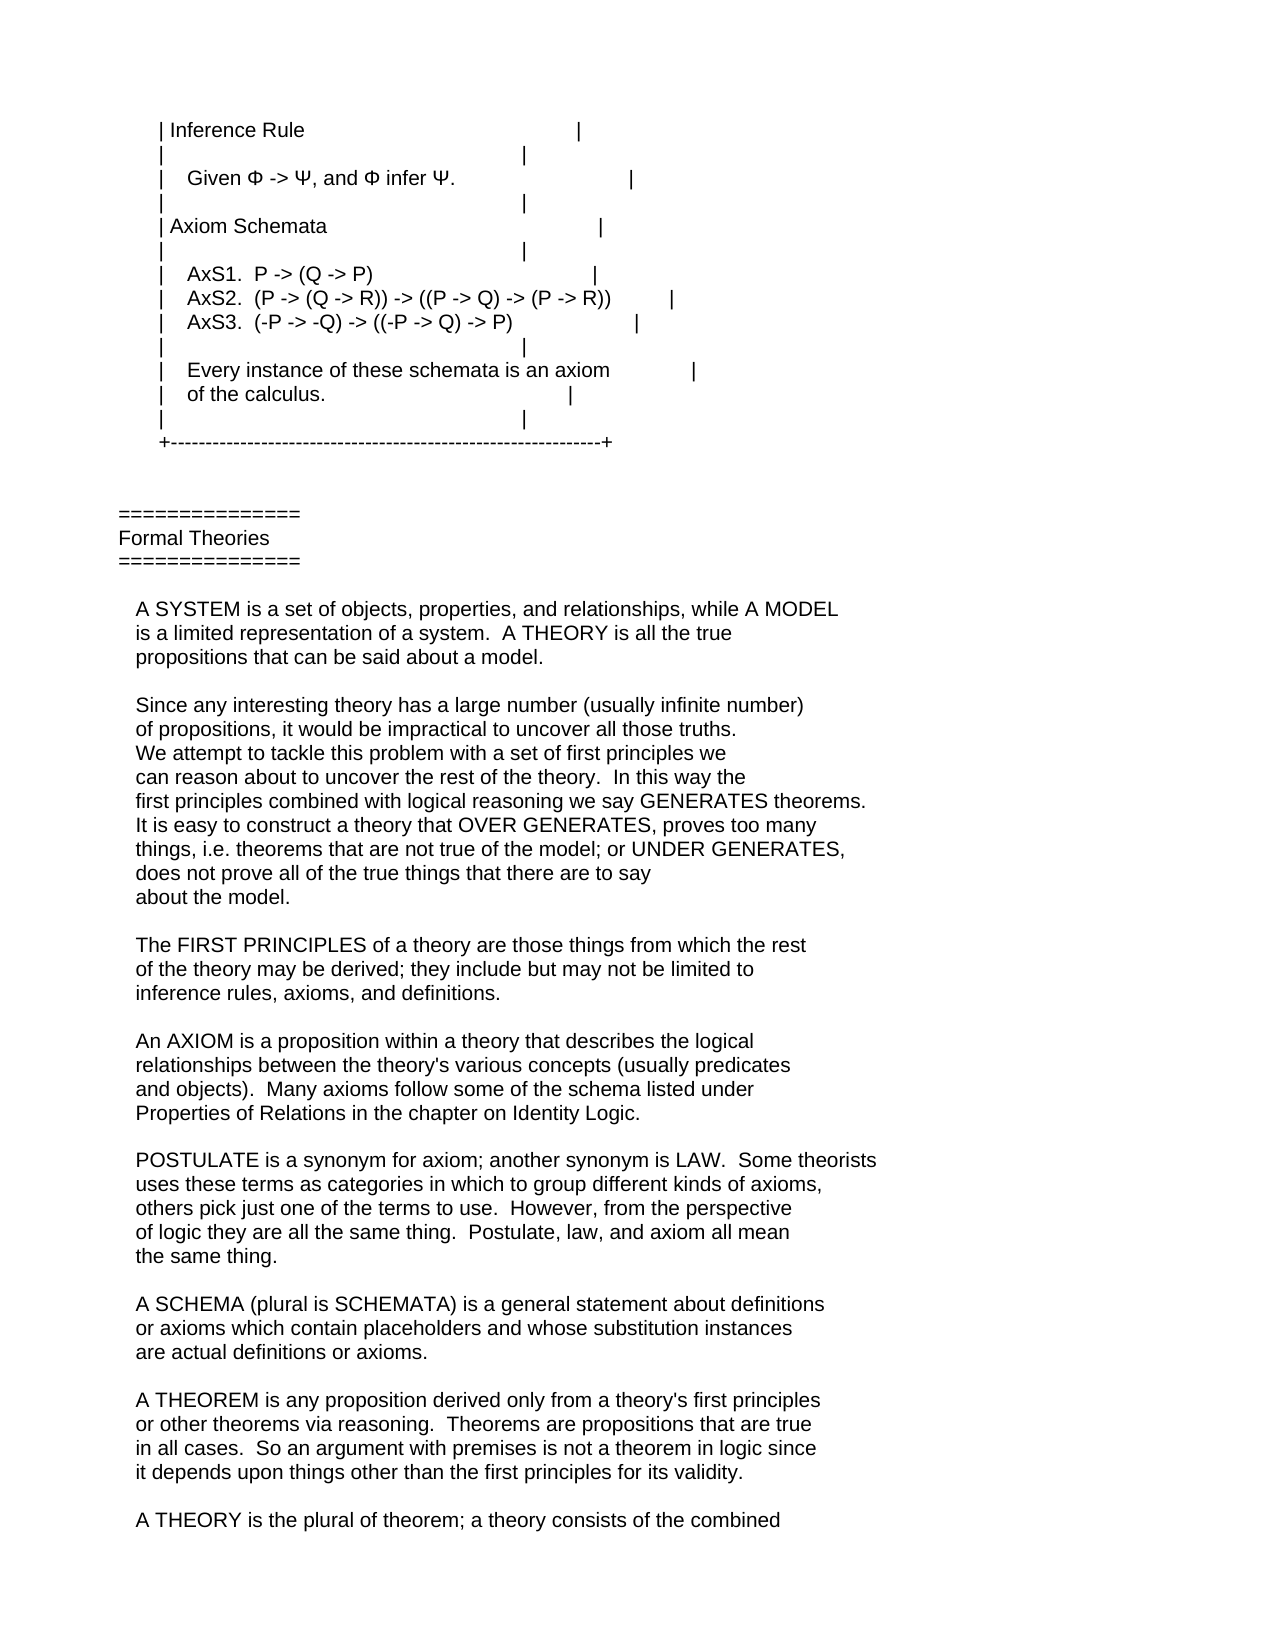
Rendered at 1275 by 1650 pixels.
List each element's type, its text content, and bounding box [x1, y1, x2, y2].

text first principles combined with logical reasoning we say GENERATES theorems. [118, 789, 1157, 813]
text does not prove all of the true things that there are to say [118, 861, 1157, 885]
text others pick just one of the terms to use. However, from the perspective [118, 1196, 1157, 1220]
text | | [118, 190, 1157, 214]
text POSTULATE is a synonym for axiom; another synonym is LAW. Some theorists [118, 1148, 1157, 1172]
text | AxS2. (P -> (Q -> R)) -> ((P -> Q) -> (P -> R)) | [118, 286, 1157, 310]
text | | [118, 238, 1157, 262]
text and objects). Many axioms follow some of the schema listed under [118, 1076, 1157, 1100]
text | Axiom Schemata | [118, 214, 1157, 238]
text A SCHEMA (plural is SCHEMATA) is a general statement about definitions [118, 1292, 1157, 1316]
text propositions that can be said about a model. [118, 645, 1157, 669]
text | Inference Rule | [118, 118, 1157, 142]
text can reason about to uncover the rest of the theory. In this way the [118, 765, 1157, 789]
text Since any interesting theory has a large number (usually infinite number) [118, 693, 1157, 717]
text | AxS1. P -> (Q -> P) | [118, 262, 1157, 286]
text of propositions, it would be impractical to uncover all those truths. [118, 717, 1157, 741]
text things, i.e. theorems that are not true of the model; or UNDER GENERATES, [118, 837, 1157, 861]
text It is easy to construct a theory that OVER GENERATES, proves too many [118, 813, 1157, 837]
text =============== [118, 501, 1157, 525]
text relationships between the theory's various concepts (usually predicates [118, 1052, 1157, 1076]
text | | [118, 142, 1157, 166]
text are actual definitions or axioms. [118, 1340, 1157, 1364]
text A SYSTEM is a set of objects, properties, and relationships, while A MODEL [118, 597, 1157, 621]
text is a limited representation of a system. A THEORY is all the true [118, 621, 1157, 645]
text A THEORY is the plural of theorem; a theory consists of the combined [118, 1508, 1157, 1532]
text =============== [118, 549, 1157, 573]
text about the model. [118, 885, 1157, 909]
text We attempt to tackle this problem with a set of first principles we [118, 741, 1157, 765]
text uses these terms as categories in which to group different kinds of axioms, [118, 1172, 1157, 1196]
text +--------------------------------------------------------------+ [118, 429, 1157, 453]
text An AXIOM is a proposition within a theory that describes the logical [118, 1028, 1157, 1052]
text | | [118, 334, 1157, 358]
text | Every instance of these schemata is an axiom | [118, 358, 1157, 382]
text | Given Φ -> Ψ, and Φ infer Ψ. | [118, 166, 1157, 190]
text The FIRST PRINCIPLES of a theory are those things from which the rest [118, 933, 1157, 957]
text in all cases. So an argument with premises is not a theorem in logic since [118, 1436, 1157, 1460]
text or other theorems via reasoning. Theorems are propositions that are true [118, 1412, 1157, 1436]
text inference rules, axioms, and definitions. [118, 981, 1157, 1004]
text of logic they are all the same thing. Postulate, law, and axiom all mean [118, 1220, 1157, 1244]
text Formal Theories [118, 525, 1157, 549]
text of the theory may be derived; they include but may not be limited to [118, 957, 1157, 981]
text or axioms which contain placeholders and whose substitution instances [118, 1316, 1157, 1340]
text | of the calculus. | [118, 382, 1157, 406]
text | | [118, 406, 1157, 429]
text it depends upon things other than the first principles for its validity. [118, 1460, 1157, 1484]
text Properties of Relations in the chapter on Identity Logic. [118, 1100, 1157, 1124]
text | AxS3. (-P -> -Q) -> ((-P -> Q) -> P) | [118, 310, 1157, 334]
text the same thing. [118, 1244, 1157, 1268]
text A THEOREM is any proposition derived only from a theory's first principles [118, 1388, 1157, 1412]
